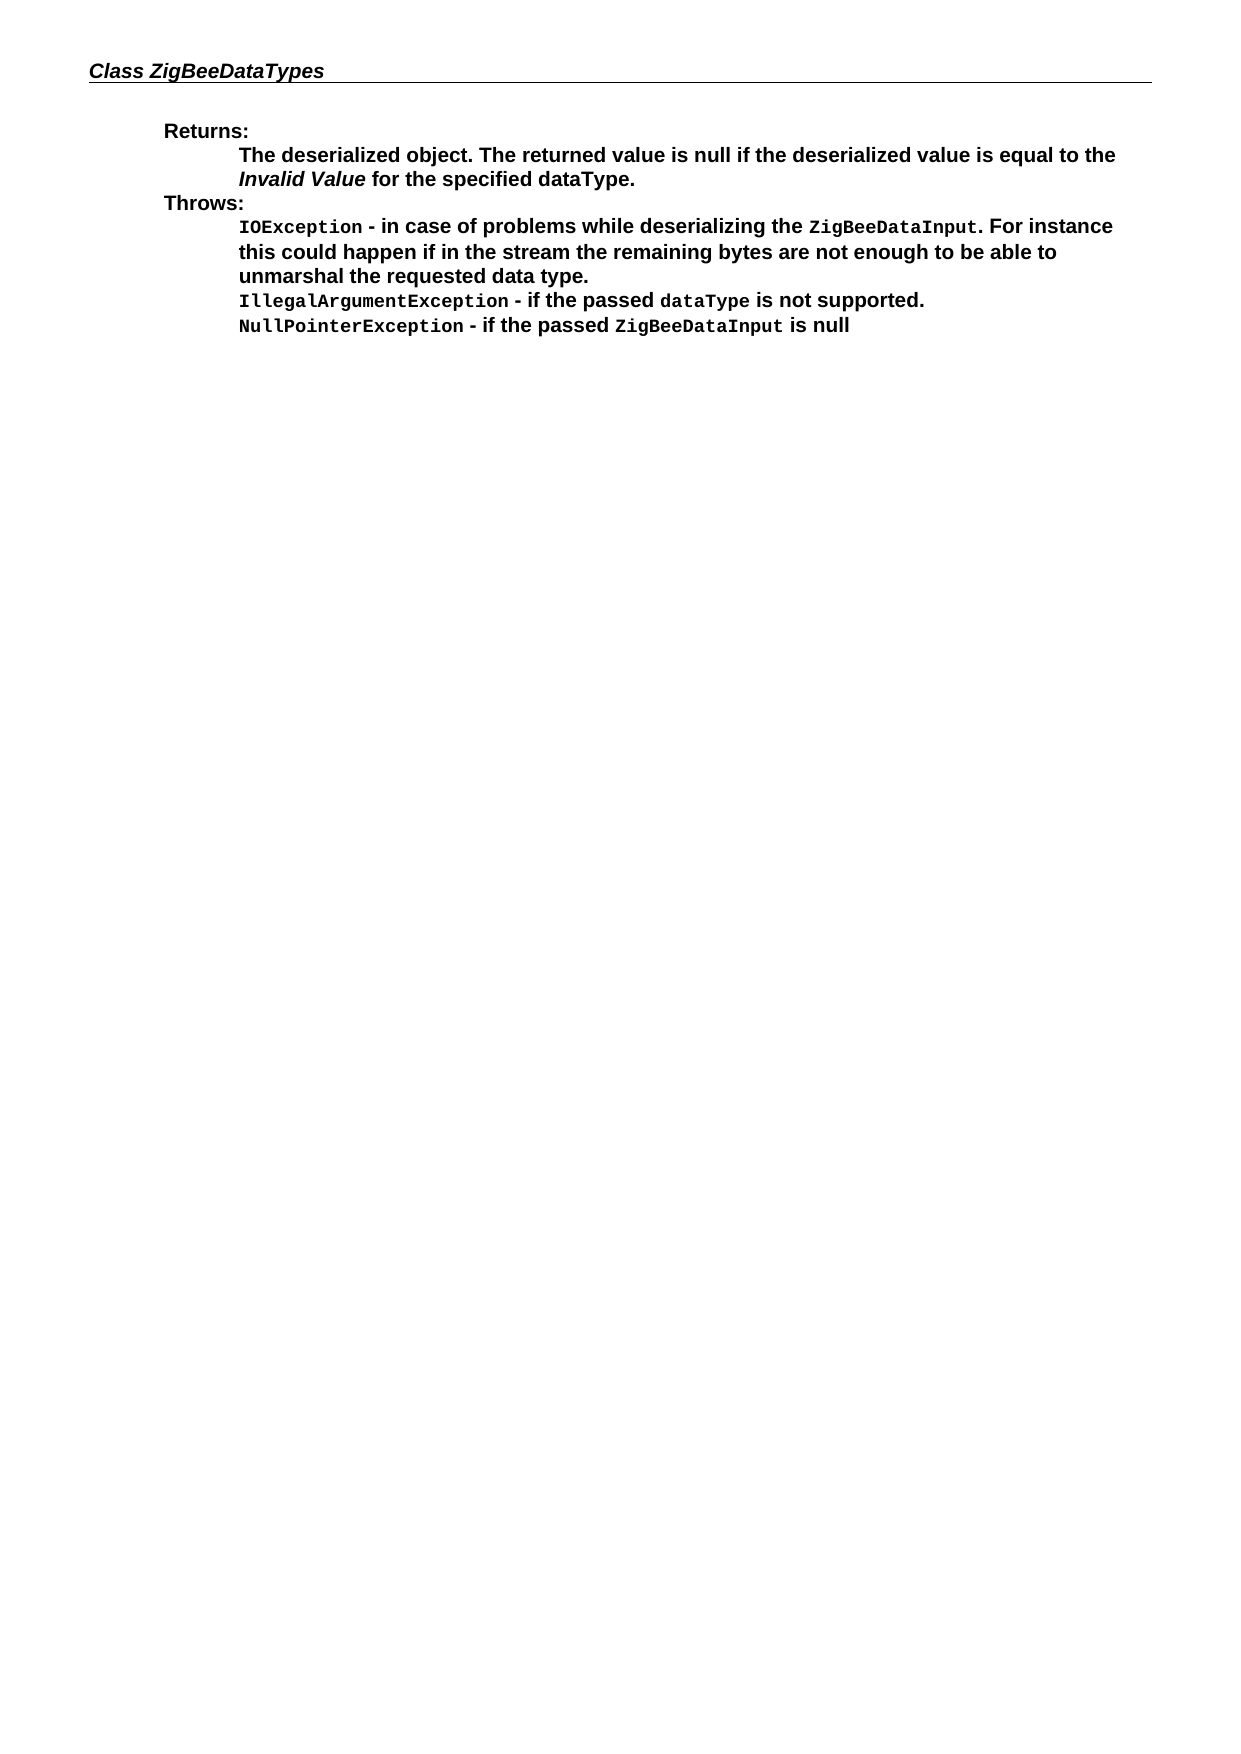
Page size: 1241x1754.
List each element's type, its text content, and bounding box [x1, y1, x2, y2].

text IllegalArgumentException - if the passed dataType is not supported. [238, 287, 1152, 313]
text Returns: [163, 118, 1152, 142]
text IOException - in case of problems while deserializing the ZigBeeDataInput. For instance this could happen if in the stream the remaining bytes are not enough to be able to unmarshal the requested data type. [238, 214, 1152, 287]
text Throws: [163, 190, 1152, 214]
text NullPointerException - if the passed ZigBeeDataInput is null [238, 313, 1152, 338]
text The deserialized object. The returned value is null if the deserialized value is equal to the Invalid Value for the specified dataType. [238, 142, 1152, 190]
